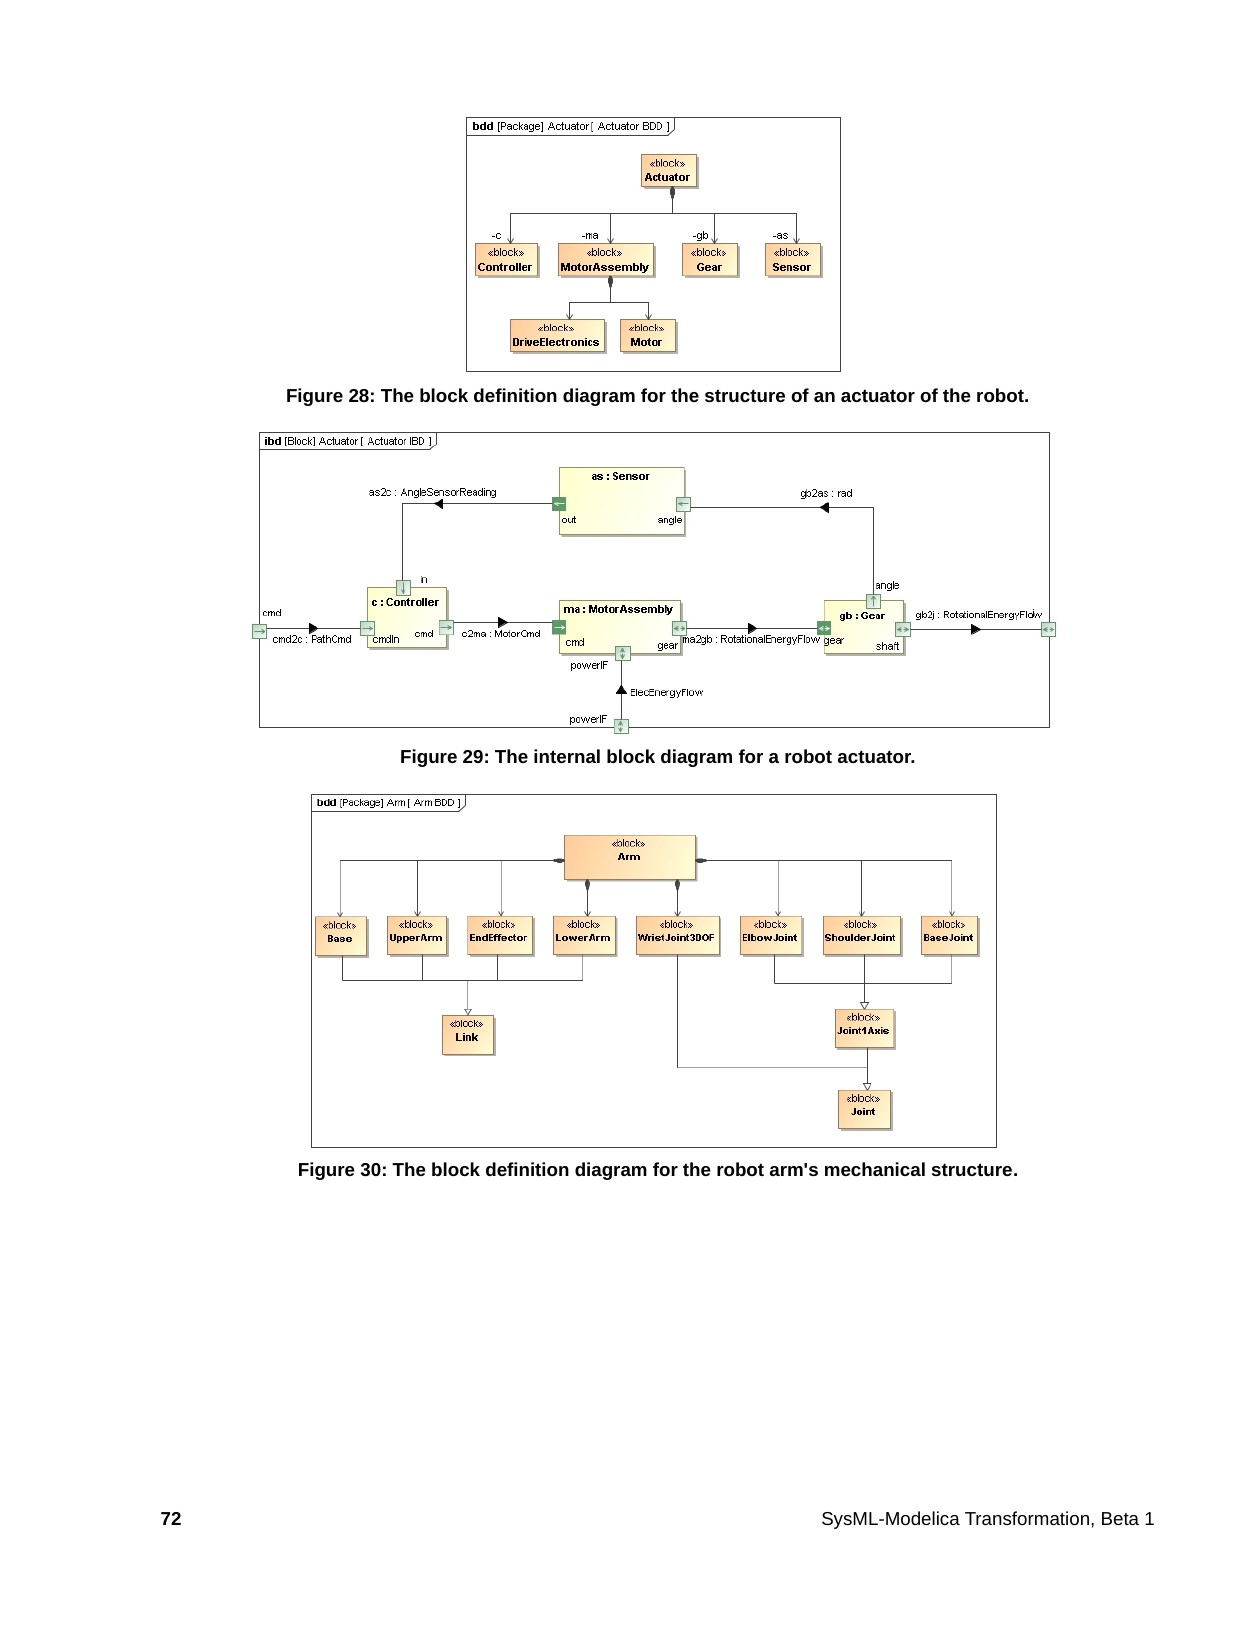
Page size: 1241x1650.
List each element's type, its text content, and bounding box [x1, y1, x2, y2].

text Figure 30: The block definition diagram for the robot arm's mechanical structure. [150, 1159, 1166, 1181]
picture [306, 789, 1009, 1160]
text Figure 28: The block definition diagram for the structure of an actuator of the robot. [150, 385, 1166, 406]
picture [461, 112, 854, 385]
picture [247, 428, 1068, 747]
text Figure 29: The internal block diagram for a robot actuator. [150, 746, 1166, 768]
